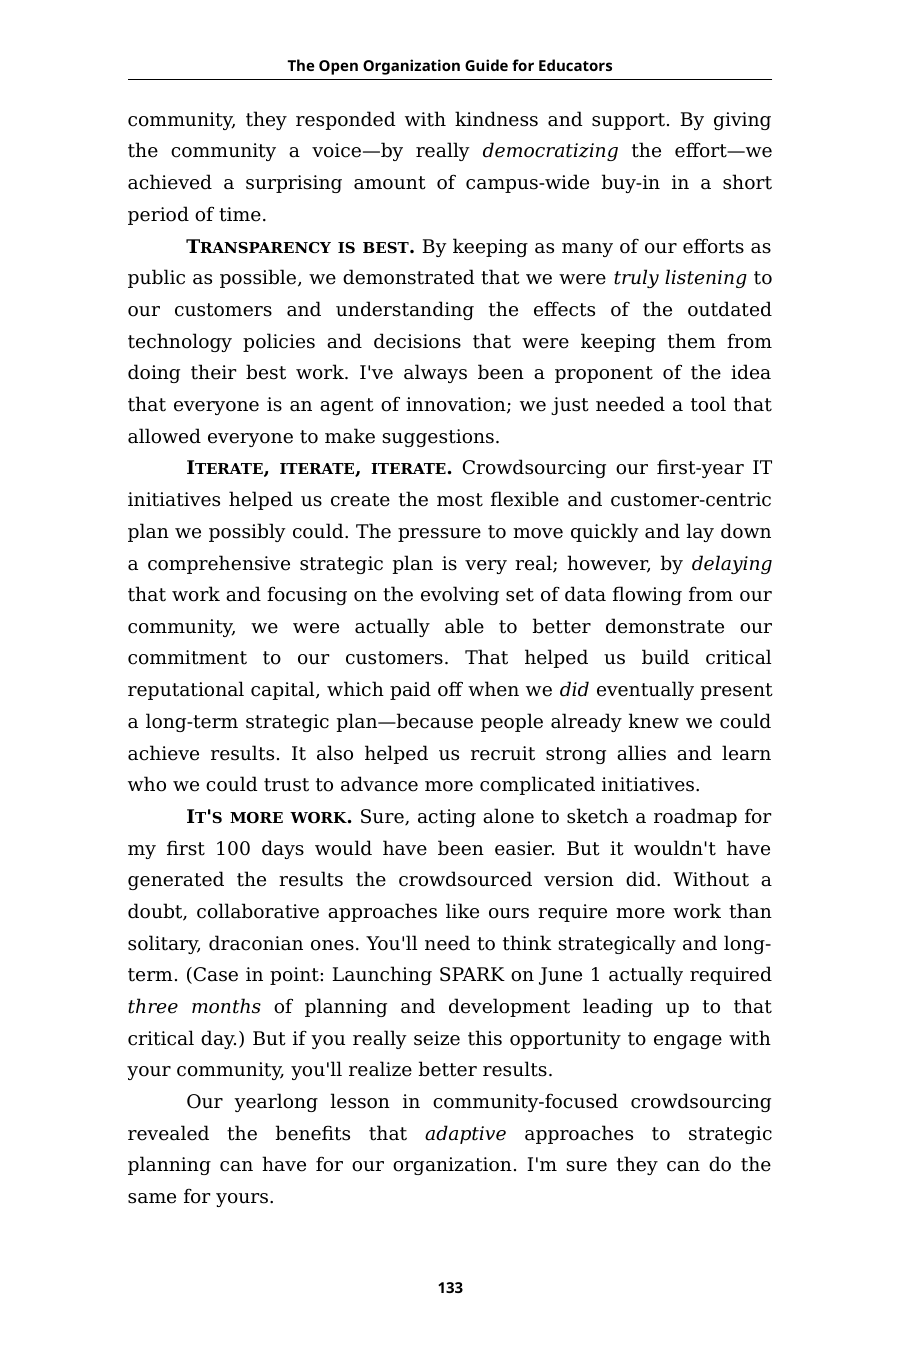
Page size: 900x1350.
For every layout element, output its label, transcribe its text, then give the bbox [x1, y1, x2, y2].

text Transparency is best. By keeping as many of our efforts as public as possible, we demonstrated that we were truly listening to our customers and understanding the effects of the outdated technology policies and decisions that were keeping them from doing their best work. I've always been a proponent of the idea that everyone is an agent of innovation; we just needed a tool that allowed everyone to make suggestions. [127, 235, 772, 447]
text community, they responded with kindness and support. By giving the community a voice—by really democratizing the effort—we achieved a surprising amount of campus-wide buy-in in a short period of time. [127, 109, 772, 226]
text Our yearlong lesson in community-focused crowdsourcing revealed the benefits that adaptive approaches to strategic planning can have for our organization. I'm sure they can do the same for yours. [127, 1091, 772, 1208]
text It's more work. Sure, acting alone to sketch a roadmap for my first 100 days would have been easier. But it wouldn't have generated the results the crowdsourced version did. Without a doubt, collaborative approaches like ours require more work than solitary, draconian ones. You'll need to think strategically and long-term. (Case in point: Launching SPARK on June 1 actually required three months of planning and development leading up to that critical day.) But if you really seize this opportunity to engage with your community, you'll realize better results. [127, 806, 772, 1081]
text Iterate, iterate, iterate. Crowdsourcing our first-year IT initiatives helped us create the most flexible and customer-centric plan we possibly could. The pressure to move quickly and lay down a comprehensive strategic plan is very real; however, by delaying that work and focusing on the evolving set of data flowing from our community, we were actually able to better demonstrate our commitment to our customers. That helped us build critical reputational capital, which paid off when we did eventually present a long-term strategic plan—because people already knew we could achieve results. It also helped us recruit strong allies and learn who we could trust to advance more complicated initiatives. [127, 457, 772, 796]
